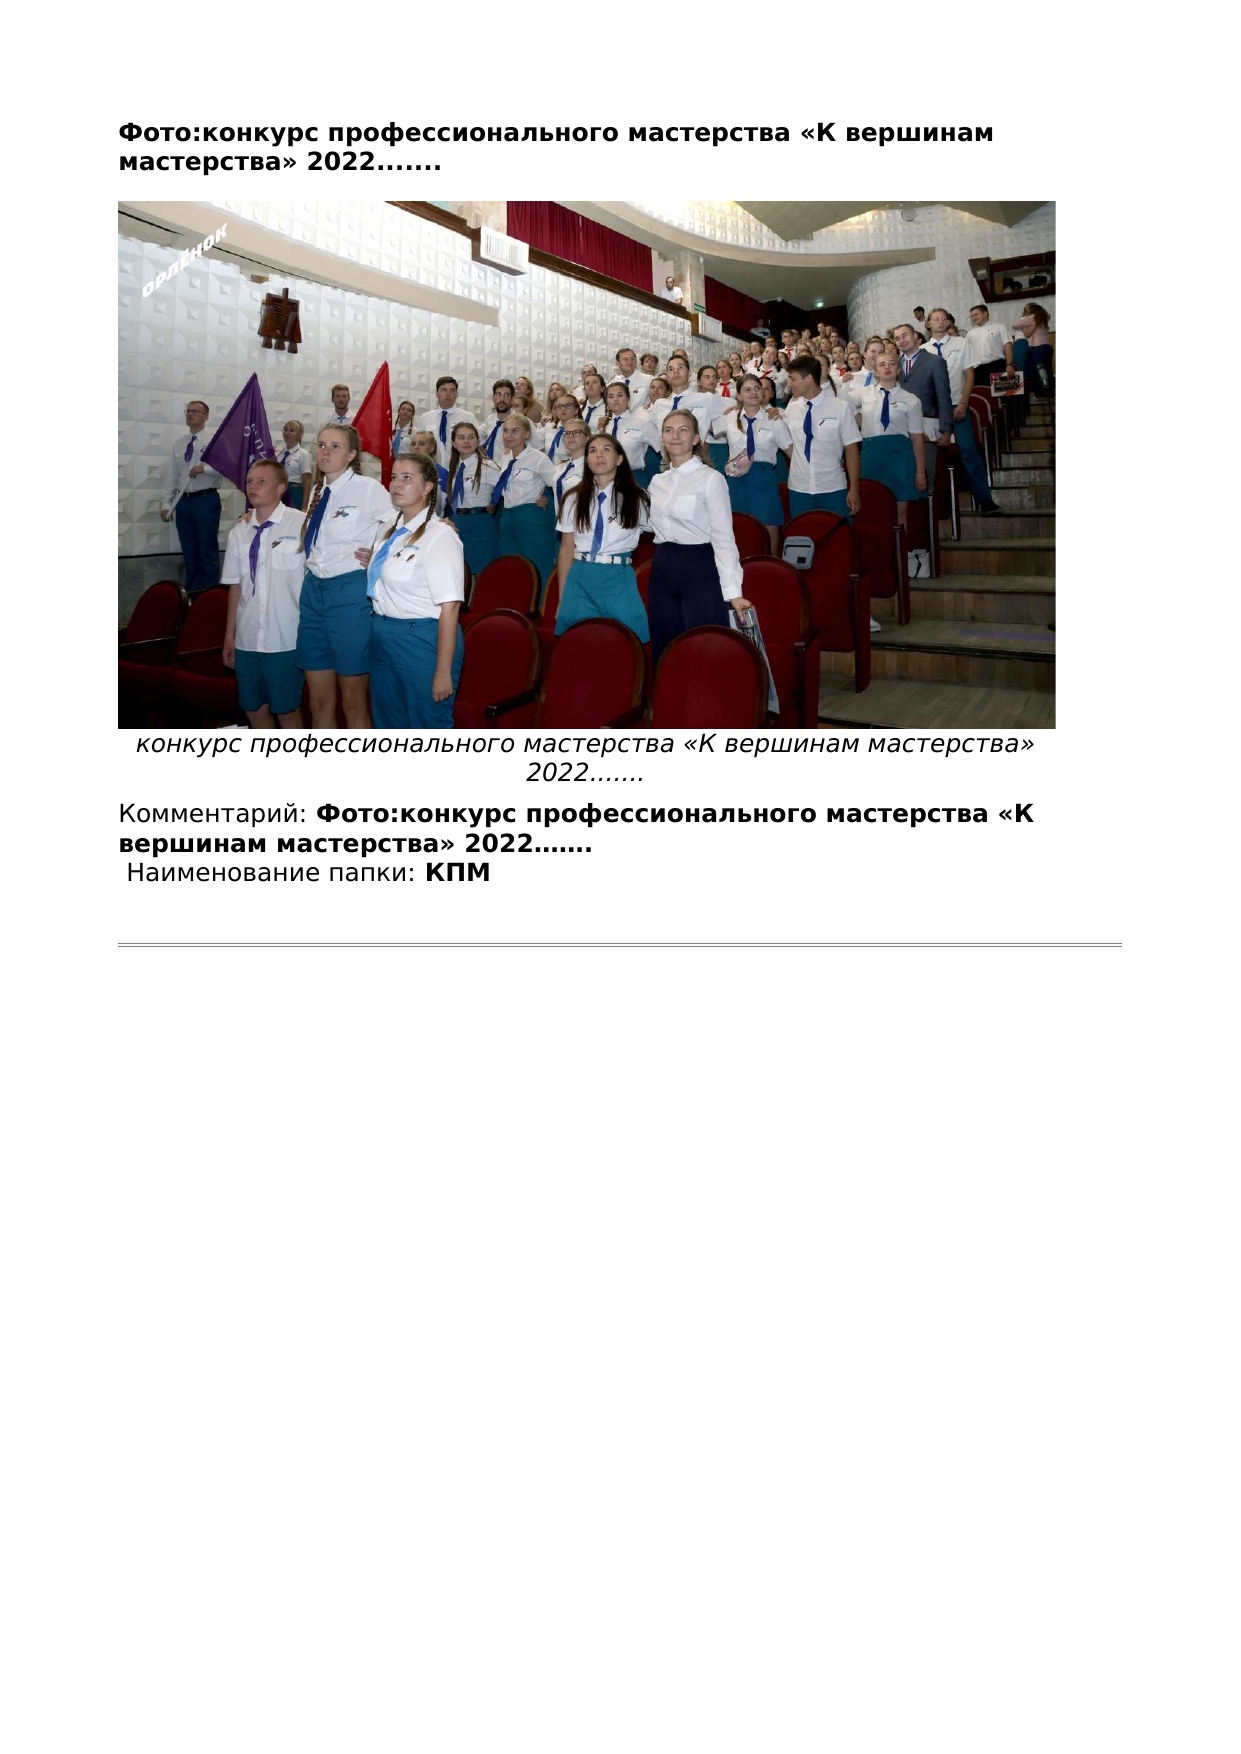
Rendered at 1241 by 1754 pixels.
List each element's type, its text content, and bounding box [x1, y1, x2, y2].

subtitle Фото:конкурс профессионального мастерства «К вершинам мастерства» 2022....... [118, 118, 1122, 176]
text конкурс профессионального мастерства «К вершинам мастерства» 2022....... [118, 729, 1056, 787]
text Комментарий: Фото:конкурс профессионального мастерства «К вершинам мастерства» 2022……. Наименование папки: КПМ [118, 800, 1122, 916]
picture [118, 201, 1056, 729]
